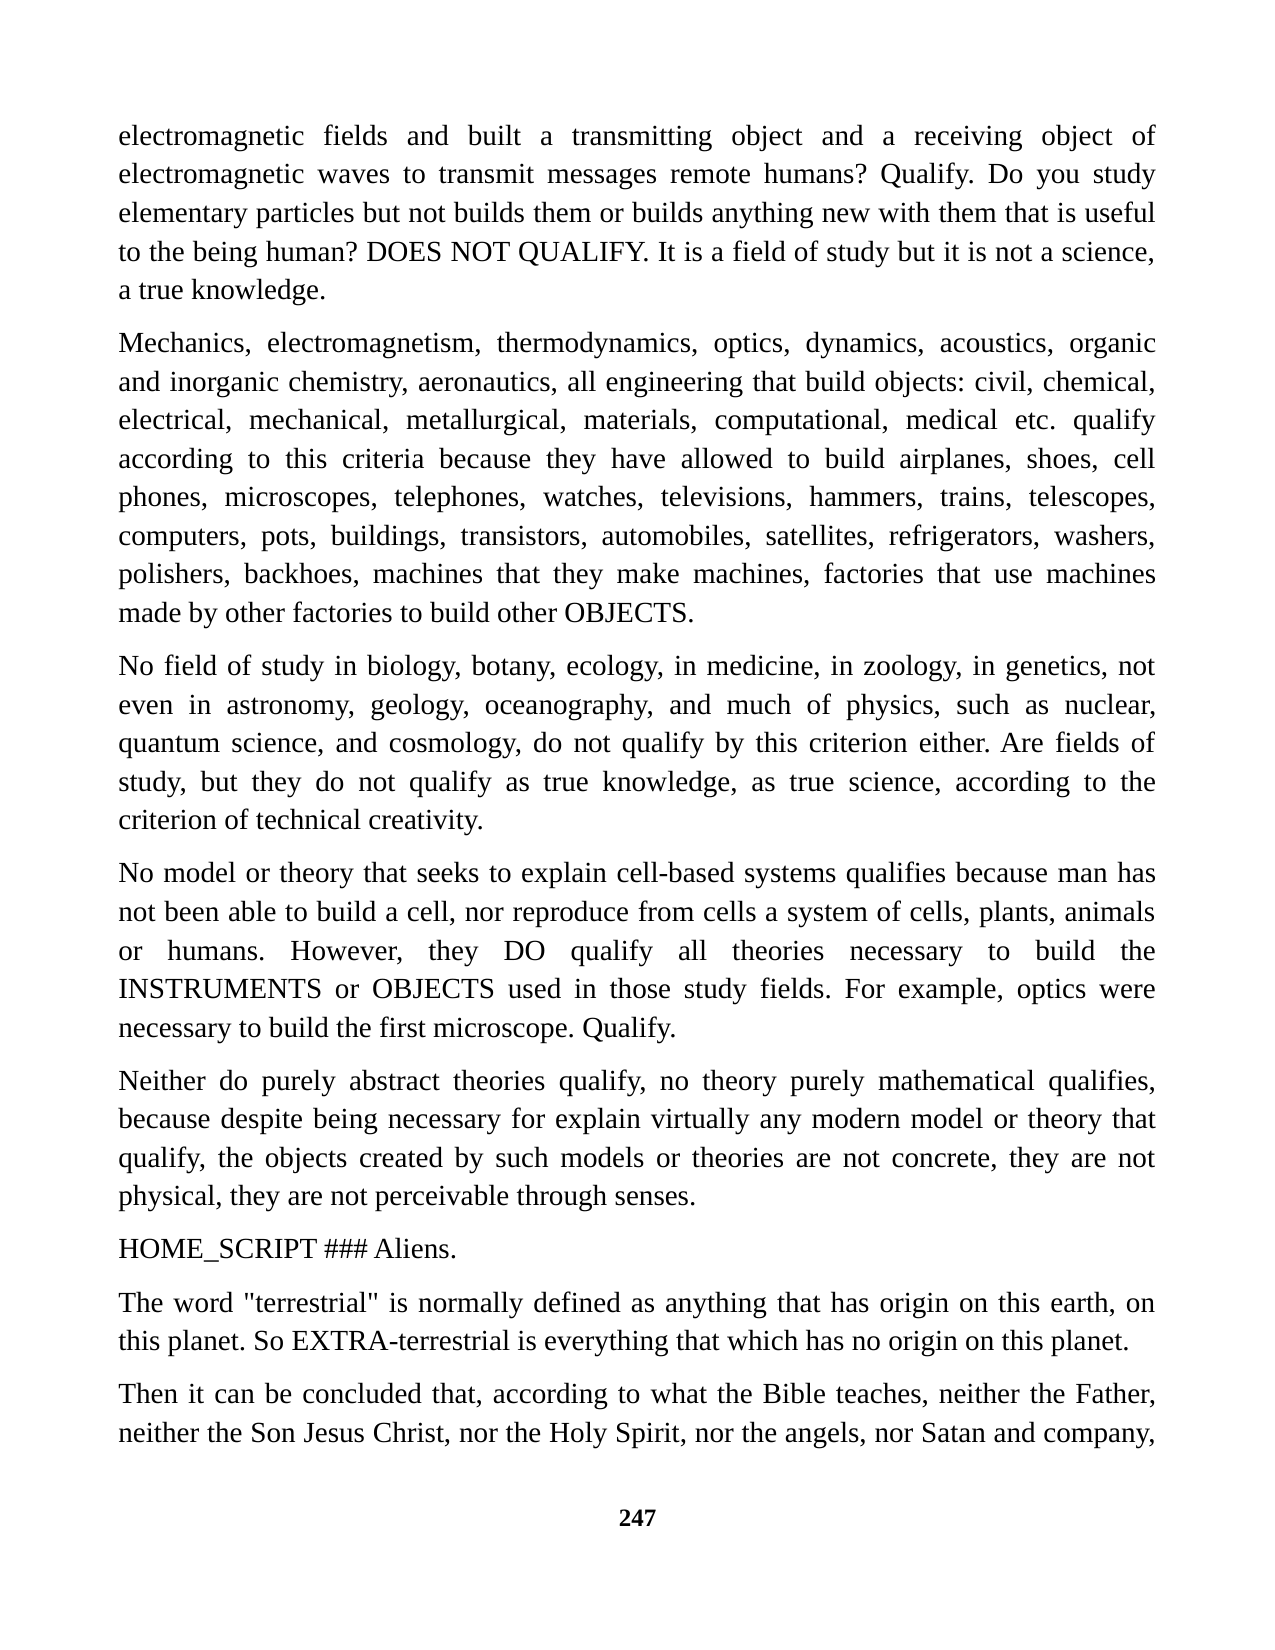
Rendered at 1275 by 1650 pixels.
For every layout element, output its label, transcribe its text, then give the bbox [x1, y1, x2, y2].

text Neither do purely abstract theories qualify, no theory purely mathematical qualifies, because despite being necessary for explain virtually any modern model or theory that qualify, the objects created by such models or theories are not concrete, they are not physical, they are not perceivable through senses. [118, 1063, 1157, 1212]
text Then it can be concluded that, according to what the Bible teaches, neither the Father, neither the Son Jesus Christ, nor the Holy Spirit, nor the angels, nor Satan and company, [118, 1376, 1157, 1448]
text Mechanics, electromagnetism, thermodynamics, optics, dynamics, acoustics, organic and inorganic chemistry, aeronautics, all engineering that build objects: civil, chemical, electrical, mechanical, metallurgical, materials, computational, medical etc. qualify according to this criteria because they have allowed to build airplanes, shoes, cell phones, microscopes, telephones, watches, televisions, hammers, trains, telescopes, computers, pots, buildings, transistors, automobiles, satellites, refrigerators, washers, polishers, backhoes, machines that they make machines, factories that use machines made by other factories to build other OBJECTS. [118, 325, 1157, 629]
text No model or theory that seeks to explain cell-based systems qualifies because man has not been able to build a cell, nor reproduce from cells a system of cells, plants, animals or humans. However, they DO qualify all theories necessary to build the INSTRUMENTS or OBJECTS used in those study fields. For example, optics were necessary to build the first microscope. Qualify. [118, 856, 1157, 1043]
text The word "terrestrial" is normally defined as anything that has origin on this earth, on this planet. So EXTRA-terrestrial is everything that which has no origin on this planet. [118, 1285, 1157, 1357]
text electromagnetic fields and built a transmitting object and a receiving object of electromagnetic waves to transmit messages remote humans? Qualify. Do you study elementary particles but not builds them or builds anything new with them that is useful to the being human? DOES NOT QUALIFY. It is a field of study but it is not a science, a true knowledge. [118, 118, 1157, 306]
text HOME_SCRIPT ### Aliens. [118, 1232, 1157, 1265]
text No field of study in biology, botany, ecology, in medicine, in zoology, in genetics, not even in astronomy, geology, oceanography, and much of physics, such as nuclear, quantum science, and cosmology, do not qualify by this criterion either. Are fields of study, but they do not qualify as true knowledge, as true science, according to the criterion of technical creativity. [118, 648, 1157, 836]
